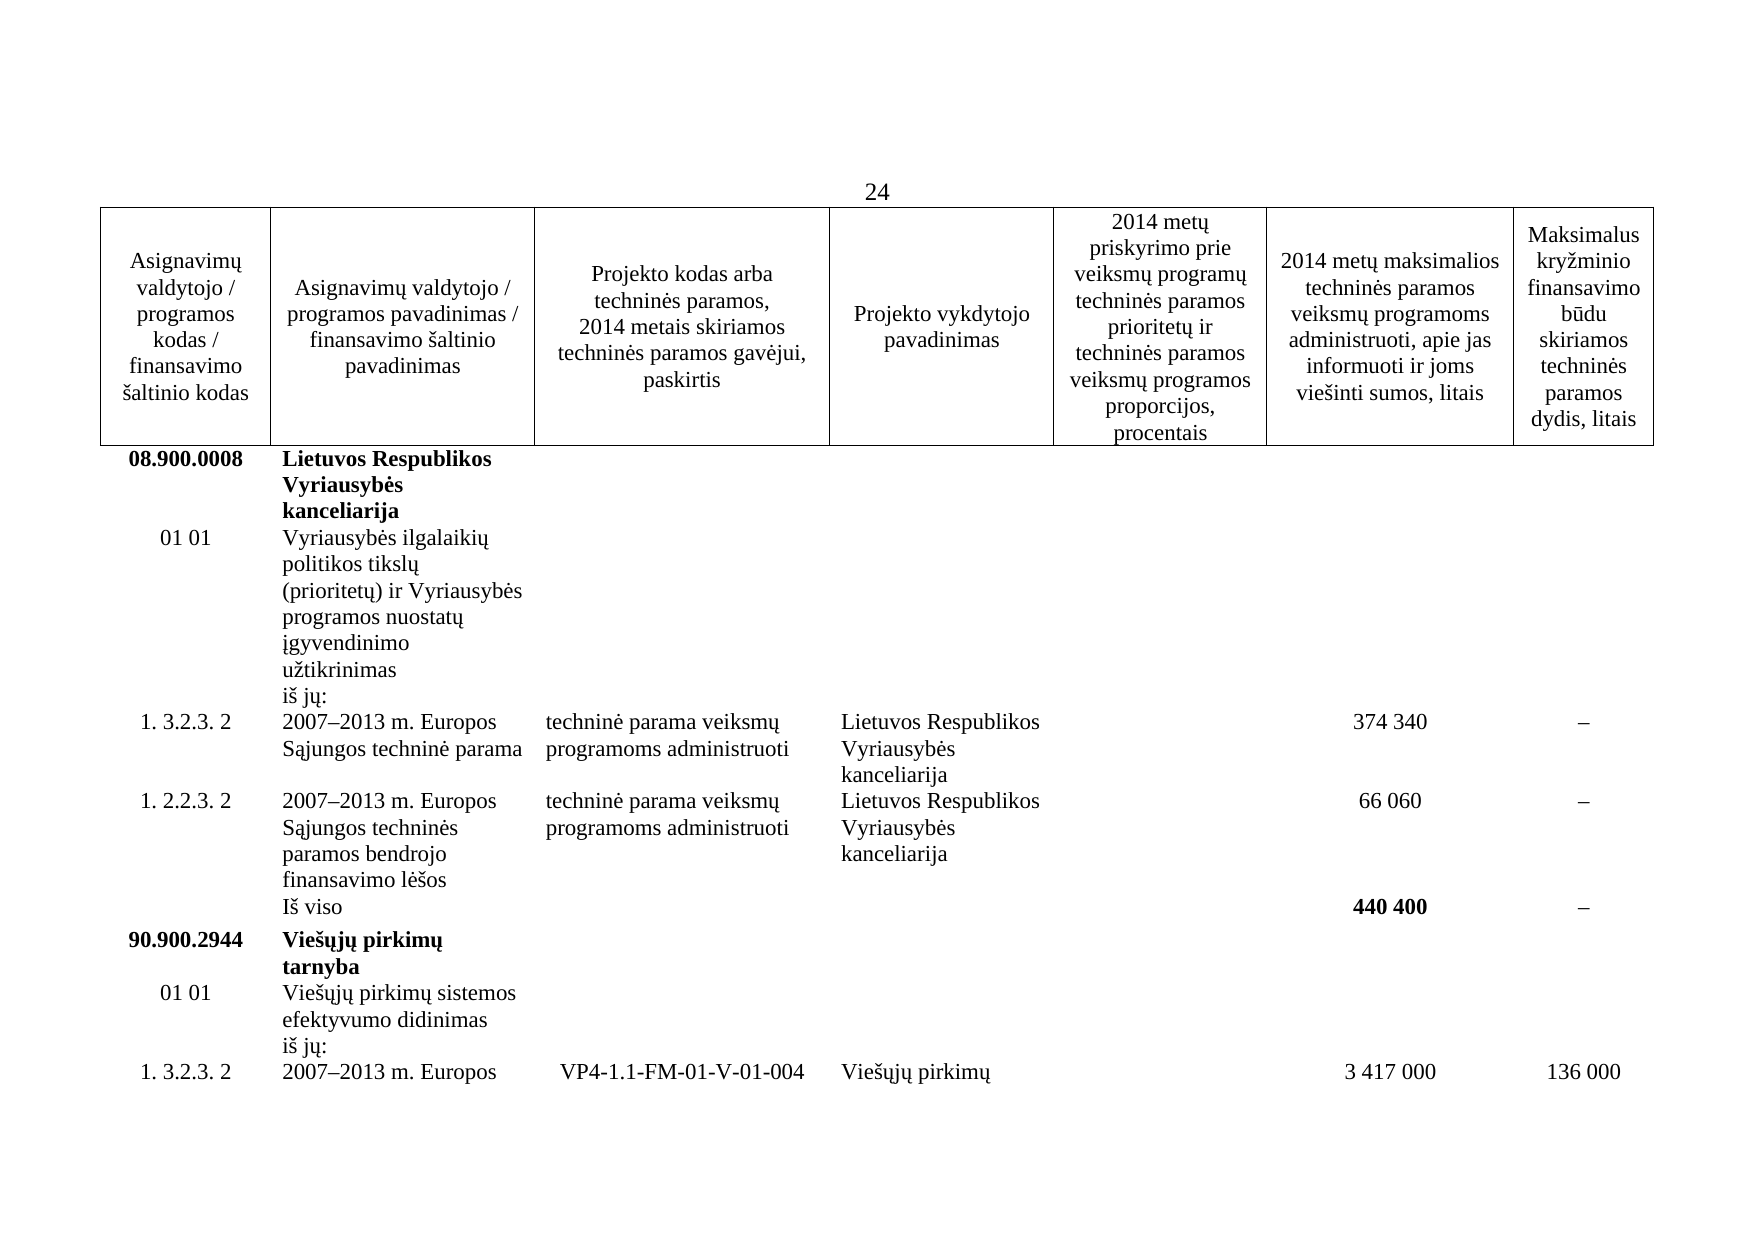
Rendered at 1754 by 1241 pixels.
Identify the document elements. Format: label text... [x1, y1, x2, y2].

table_header Projekto kodas arba techninės paramos, 2014 metais skiriamos techninės paramos gavėjui, paskirtis [535, 208, 829, 445]
table_cell [1054, 979, 1267, 1032]
table_cell [1267, 919, 1514, 979]
table_cell [534, 979, 829, 1032]
table_header 2014 metų priskyrimo prie veiksmų programų techninės paramos prioritetų ir techninės paramos veiksmų programos proporcijos, procentais [1054, 208, 1266, 445]
table_cell VP4-1.1-FM-01-V-01-004 [534, 1058, 829, 1085]
table_cell [1054, 709, 1267, 787]
table_cell 1. 3.2.3. 2 [100, 709, 271, 787]
table_cell – [1514, 893, 1653, 919]
table_header Projekto vykdytojo pavadinimas [830, 208, 1053, 445]
table_cell techninė parama veiksmų programoms administruoti [534, 788, 829, 893]
table_cell [1267, 682, 1514, 708]
table_cell [1267, 979, 1514, 1032]
table_cell [1054, 446, 1267, 524]
table_header Asignavimų valdytojo / programos kodas / finansavimo šaltinio kodas [101, 208, 270, 445]
table_cell Viešųjų pirkimų sistemos efektyvumo didinimas [271, 979, 534, 1032]
table_cell [100, 893, 271, 919]
table_cell [830, 446, 1054, 524]
table_cell [100, 1032, 271, 1058]
table_cell – [1514, 788, 1653, 893]
table_cell 136 000 [1514, 1058, 1653, 1085]
table_cell [1054, 524, 1267, 682]
table_cell [1267, 446, 1514, 524]
table_cell [830, 919, 1054, 979]
table_cell [830, 682, 1054, 708]
table_header 2014 metų maksimalios techninės paramos veiksmų programoms administruoti, apie jas informuoti ir joms viešinti sumos, litais [1267, 208, 1513, 445]
table_cell 2007–2013 m. Europos Sąjungos techninės paramos bendrojo finansavimo lėšos [271, 788, 534, 893]
table_cell 3 417 000 [1267, 1058, 1514, 1085]
table_cell 374 340 [1267, 709, 1514, 787]
table_cell [830, 1032, 1054, 1058]
table_cell [1267, 1032, 1514, 1058]
table_cell [830, 524, 1054, 682]
table_cell Lietuvos Respublikos Vyriausybės kanceliarija [271, 446, 534, 524]
table_cell – [1514, 709, 1653, 787]
table_cell [534, 919, 829, 979]
table_cell 2007–2013 m. Europos Sąjungos techninė parama [271, 709, 534, 787]
table_cell [100, 682, 271, 708]
table_cell iš jų: [271, 682, 534, 708]
table_cell [830, 979, 1054, 1032]
table_cell [1514, 919, 1653, 979]
table_cell 66 060 [1267, 788, 1514, 893]
table_cell [1054, 1032, 1267, 1058]
table_cell Iš viso [271, 893, 534, 919]
table_cell iš jų: [271, 1032, 534, 1058]
table_header Asignavimų valdytojo / programos pavadinimas / finansavimo šaltinio pavadinimas [271, 208, 534, 445]
table_cell 2007–2013 m. Europos [271, 1058, 534, 1085]
table_cell 01 01 [100, 524, 271, 682]
table_cell [534, 1032, 829, 1058]
table_cell [1514, 979, 1653, 1032]
table_cell Lietuvos Respublikos Vyriausybės kanceliarija [830, 709, 1054, 787]
table_cell [1054, 893, 1267, 919]
table_cell [534, 524, 829, 682]
table_cell [534, 446, 829, 524]
table_cell techninė parama veiksmų programoms administruoti [534, 709, 829, 787]
table_cell 1. 3.2.3. 2 [100, 1058, 271, 1085]
table_cell [1267, 524, 1514, 682]
table_cell [1514, 524, 1653, 682]
table_cell [1514, 446, 1653, 524]
table_cell 1. 2.2.3. 2 [100, 788, 271, 893]
table_cell 01 01 [100, 979, 271, 1032]
table_cell [1054, 1058, 1267, 1085]
table_cell [534, 893, 829, 919]
table_cell [1054, 682, 1267, 708]
table_cell 08.900.0008 [100, 446, 271, 524]
table_cell [1054, 788, 1267, 893]
table_cell Viešųjų pirkimų tarnyba [271, 919, 534, 979]
table_header Maksimalus kryžminio finansavimo būdu skiriamos techninės paramos dydis, litais [1514, 208, 1653, 445]
table_cell [1514, 1032, 1653, 1058]
table_cell Vyriausybės ilgalaikių politikos tikslų (prioritetų) ir Vyriausybės programos nuostatų įgyvendinimo užtikrinimas [271, 524, 534, 682]
table_cell [1514, 682, 1653, 708]
table_cell 440 400 [1267, 893, 1514, 919]
table_cell [830, 893, 1054, 919]
table_cell 90.900.2944 [100, 919, 271, 979]
table_cell Lietuvos Respublikos Vyriausybės kanceliarija [830, 788, 1054, 893]
table_cell [534, 682, 829, 708]
table_cell Viešųjų pirkimų [830, 1058, 1054, 1085]
table_cell [1054, 919, 1267, 979]
